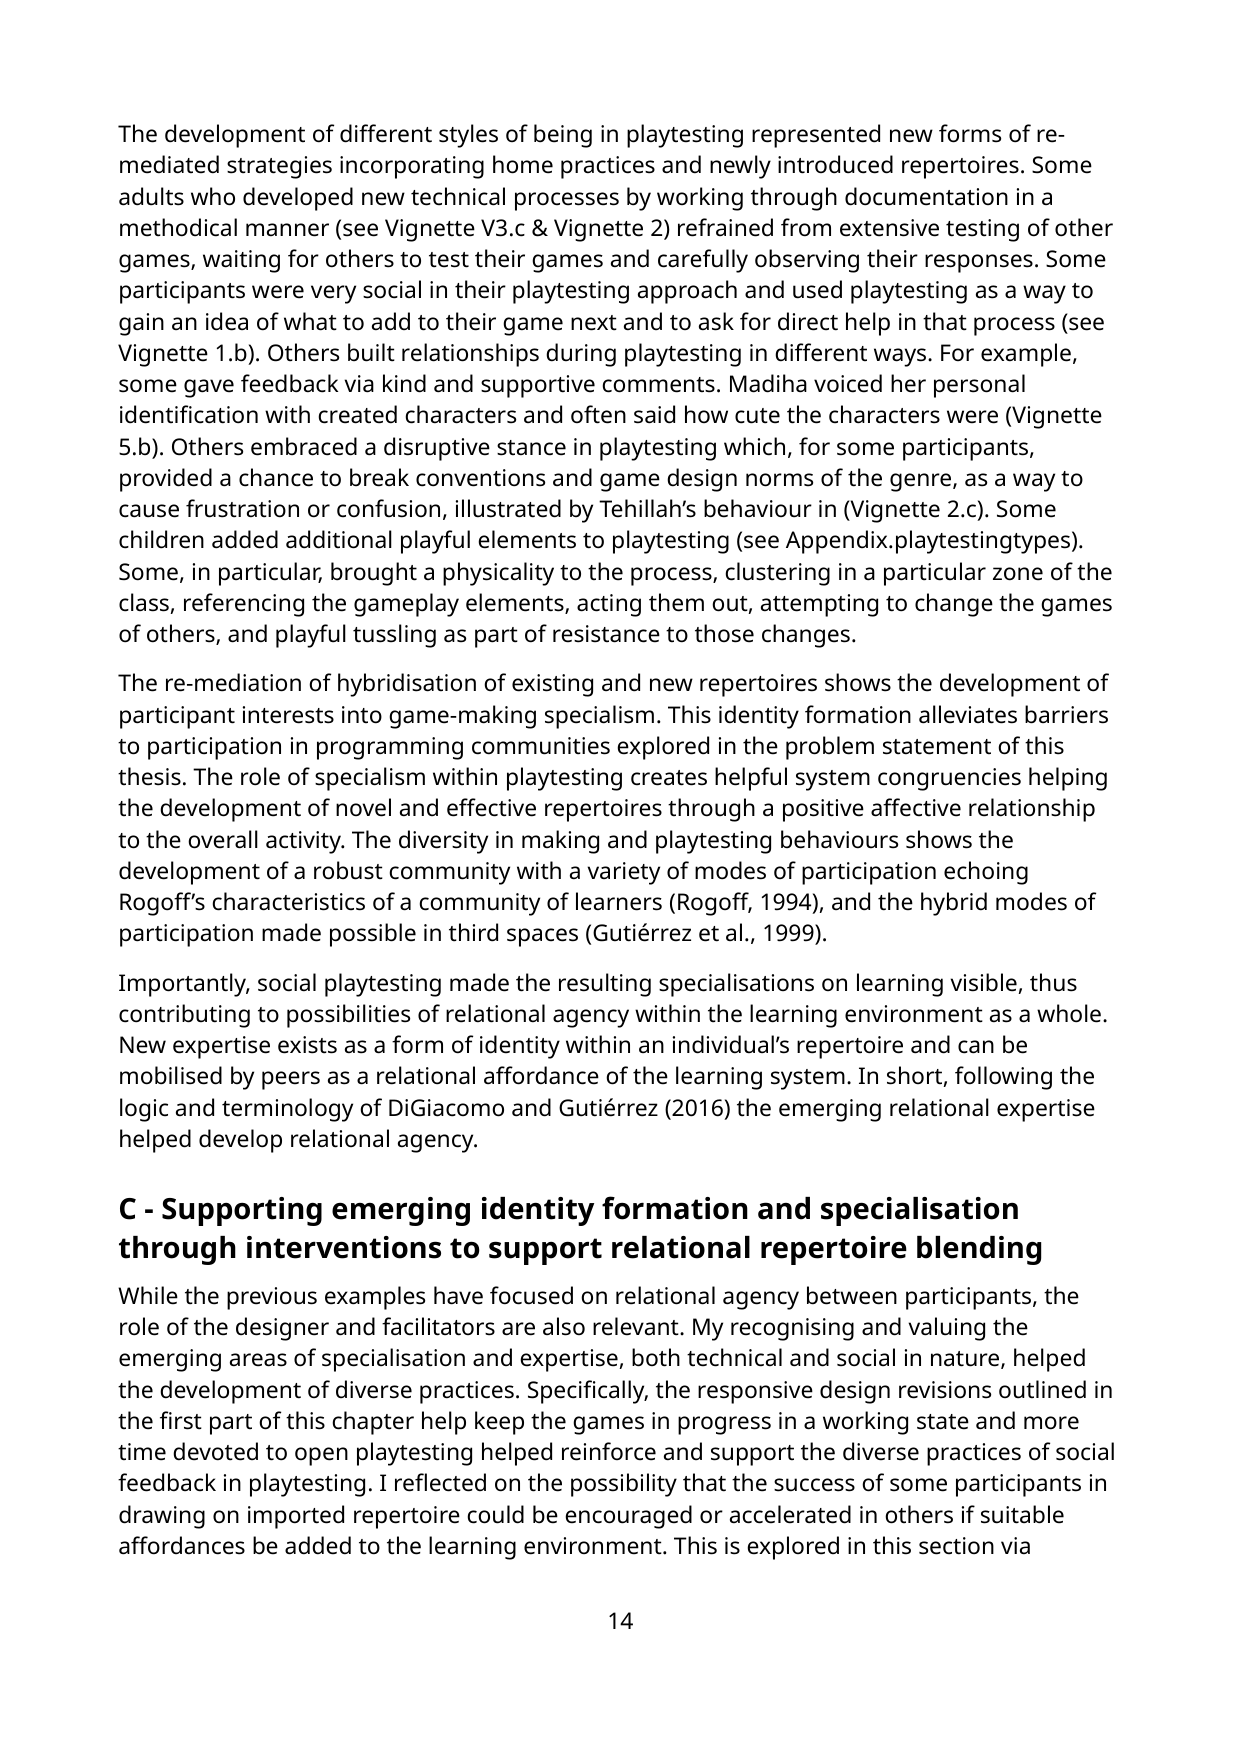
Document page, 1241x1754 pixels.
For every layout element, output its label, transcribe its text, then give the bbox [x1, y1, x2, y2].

subtitle C - Supporting emerging identity formation and specialisation through interventions to support relational repertoire blending [118, 1188, 1122, 1267]
text The development of different styles of being in playtesting represented new forms of re-mediated strategies incorporating home practices and newly introduced repertoires. Some adults who developed new technical processes by working through documentation in a methodical manner (see Vignette V3.c & Vignette 2) refrained from extensive testing of other games, waiting for others to test their games and carefully observing their responses. Some participants were very social in their playtesting approach and used playtesting as a way to gain an idea of what to add to their game next and to ask for direct help in that process (see Vignette 1.b). Others built relationships during playtesting in different ways. For example, some gave feedback via kind and supportive comments. Madiha voiced her personal identification with created characters and often said how cute the characters were (Vignette 5.b). Others embraced a disruptive stance in playtesting which, for some participants, provided a chance to break conventions and game design norms of the genre, as a way to cause frustration or confusion, illustrated by Tehillah’s behaviour in (Vignette 2.c). Some children added additional playful elements to playtesting (see Appendix.playtestingtypes). Some, in particular, brought a physicality to the process, clustering in a particular zone of the class, referencing the gameplay elements, acting them out, attempting to change the games of others, and playful tussling as part of resistance to those changes. [118, 118, 1122, 649]
text Importantly, social playtesting made the resulting specialisations on learning visible, thus contributing to possibilities of relational agency within the learning environment as a whole. New expertise exists as a form of identity within an individual’s repertoire and can be mobilised by peers as a relational affordance of the learning system. In short, following the logic and terminology of DiGiacomo and Gutiérrez (2016) the emerging relational expertise helped develop relational agency. [118, 966, 1122, 1154]
text The re-mediation of hybridisation of existing and new repertoires shows the development of participant interests into game-making specialism. This identity formation alleviates barriers to participation in programming communities explored in the problem statement of this thesis. The role of specialism within playtesting creates helpful system congruencies helping the development of novel and effective repertoires through a positive affective relationship to the overall activity. The diversity in making and playtesting behaviours shows the development of a robust community with a variety of modes of participation echoing Rogoff’s characteristics of a community of learners (Rogoff, 1994), and the hybrid modes of participation made possible in third spaces (Gutiérrez et al., 1999). [118, 667, 1122, 948]
text While the previous examples have focused on relational agency between participants, the role of the designer and facilitators are also relevant. My recognising and valuing the emerging areas of specialisation and expertise, both technical and social in nature, helped the development of diverse practices. Specifically, the responsive design revisions outlined in the first part of this chapter help keep the games in progress in a working state and more time devoted to open playtesting helped reinforce and support the diverse practices of social feedback in playtesting. I reflected on the possibility that the success of some participants in drawing on imported repertoire could be encouraged or accelerated in others if suitable affordances be added to the learning environment. This is explored in this section via [118, 1280, 1122, 1561]
